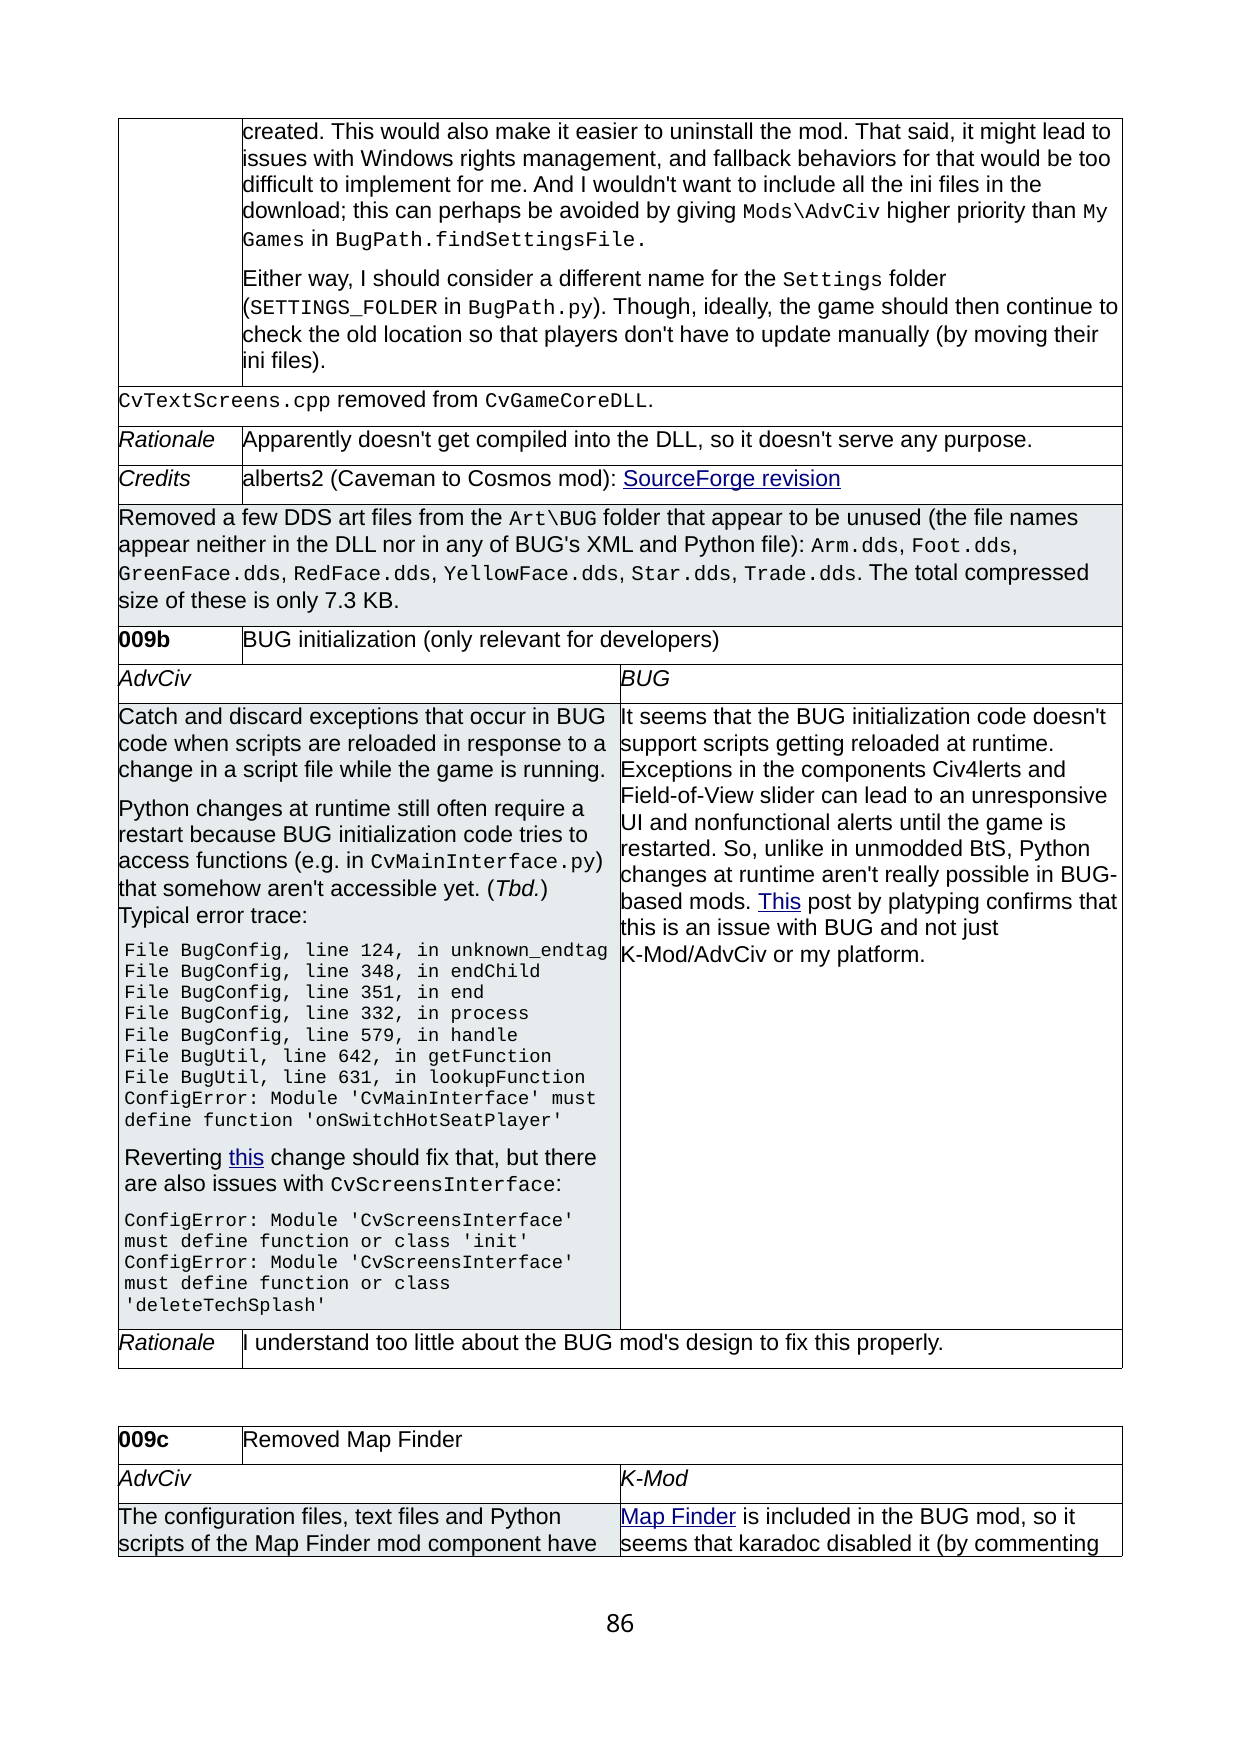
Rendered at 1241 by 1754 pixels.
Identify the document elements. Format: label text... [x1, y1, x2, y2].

table_cell AdvCiv [119, 1465, 620, 1503]
table_cell AdvCiv [119, 665, 620, 703]
table_cell Rationale [119, 1330, 242, 1368]
table_cell [119, 119, 242, 386]
table_cell BUG initialization (only relevant for developers) [243, 627, 1122, 664]
table_cell Apparently doesn't get compiled into the DLL, so it doesn't serve any purpose. [243, 427, 1122, 465]
table_cell Map Finder is included in the BUG mod, so it seems that karadoc disabled it (by commenting [621, 1504, 1122, 1556]
table_cell created. This would also make it easier to uninstall the mod. That said, it might lead to issues with Windows rights management, and fallback behaviors for that would be too difficult to implement for me. And I wouldn't want to include all the ini files in the download; this can perhaps be avoided by giving Mods\AdvCiv higher priority than My Games in BugPath.findSettingsFile. Either way, I should consider a different name for the Settings folder (SETTINGS_FOLDER in BugPath.py). Though, ideally, the game should then continue to check the old location so that players don't have to update manually (by moving their ini files). [243, 119, 1122, 386]
table_cell 009b [119, 627, 242, 664]
table_cell It seems that the BUG initialization code doesn't support scripts getting reloaded at runtime. Exceptions in the components Civ4lerts and Field-of-View slider can lead to an unresponsive UI and nonfunctional alerts until the game is restarted. So, unlike in unmodded BtS, Python changes at runtime aren't really possible in BUG-based mods. This post by platyping confirms that this is an issue with BUG and not just K-Mod/AdvCiv or my platform. [621, 704, 1122, 1329]
table_cell Rationale [119, 427, 242, 465]
table_cell The configuration files, text files and Python scripts of the Map Finder mod component have [119, 1504, 620, 1556]
table_header Removed Map Finder [243, 1427, 1122, 1464]
table_cell Removed a few DDS art files from the Art\BUG folder that appear to be unused (the file names appear neither in the DLL nor in any of BUG's XML and Python file): Arm.dds, Foot.dds, GreenFace.dds, RedFace.dds, YellowFace.dds, Star.dds, Trade.dds. The total compressed size of these is only 7.3 KB. [119, 505, 1122, 626]
table_cell Credits [119, 466, 242, 503]
table_cell K-Mod [621, 1465, 1122, 1503]
table_header 009c [119, 1427, 242, 1464]
table_cell Catch and discard exceptions that occur in BUG code when scripts are reloaded in response to a change in a script file while the game is running. Python changes at runtime still often require a restart because BUG initialization code tries to access functions (e.g. in CvMainInterface.py) that somehow aren't accessible yet. (Tbd.) Typical error trace: File BugConfig, line 124, in unknown_endtag File BugConfig, line 348, in endChild File BugConfig, line 351, in end File BugConfig, line 332, in process File BugConfig, line 579, in handle File BugUtil, line 642, in getFunction File BugUtil, line 631, in lookupFunction ConfigError: Module 'CvMainInterface' must define function 'onSwitchHotSeatPlayer' Reverting this change should fix that, but there are also issues with CvScreensInterface: ConfigError: Module 'CvScreensInterface' must define function or class 'init' ConfigError: Module 'CvScreensInterface' must define function or class 'deleteTechSplash' [119, 704, 620, 1329]
table_cell CvTextScreens.cpp removed from CvGameCoreDLL. [119, 387, 1122, 426]
table_cell I understand too little about the BUG mod's design to fix this properly. [243, 1330, 1122, 1368]
table_cell alberts2 (Caveman to Cosmos mod): SourceForge revision [243, 466, 1122, 503]
table_cell BUG [621, 665, 1122, 703]
